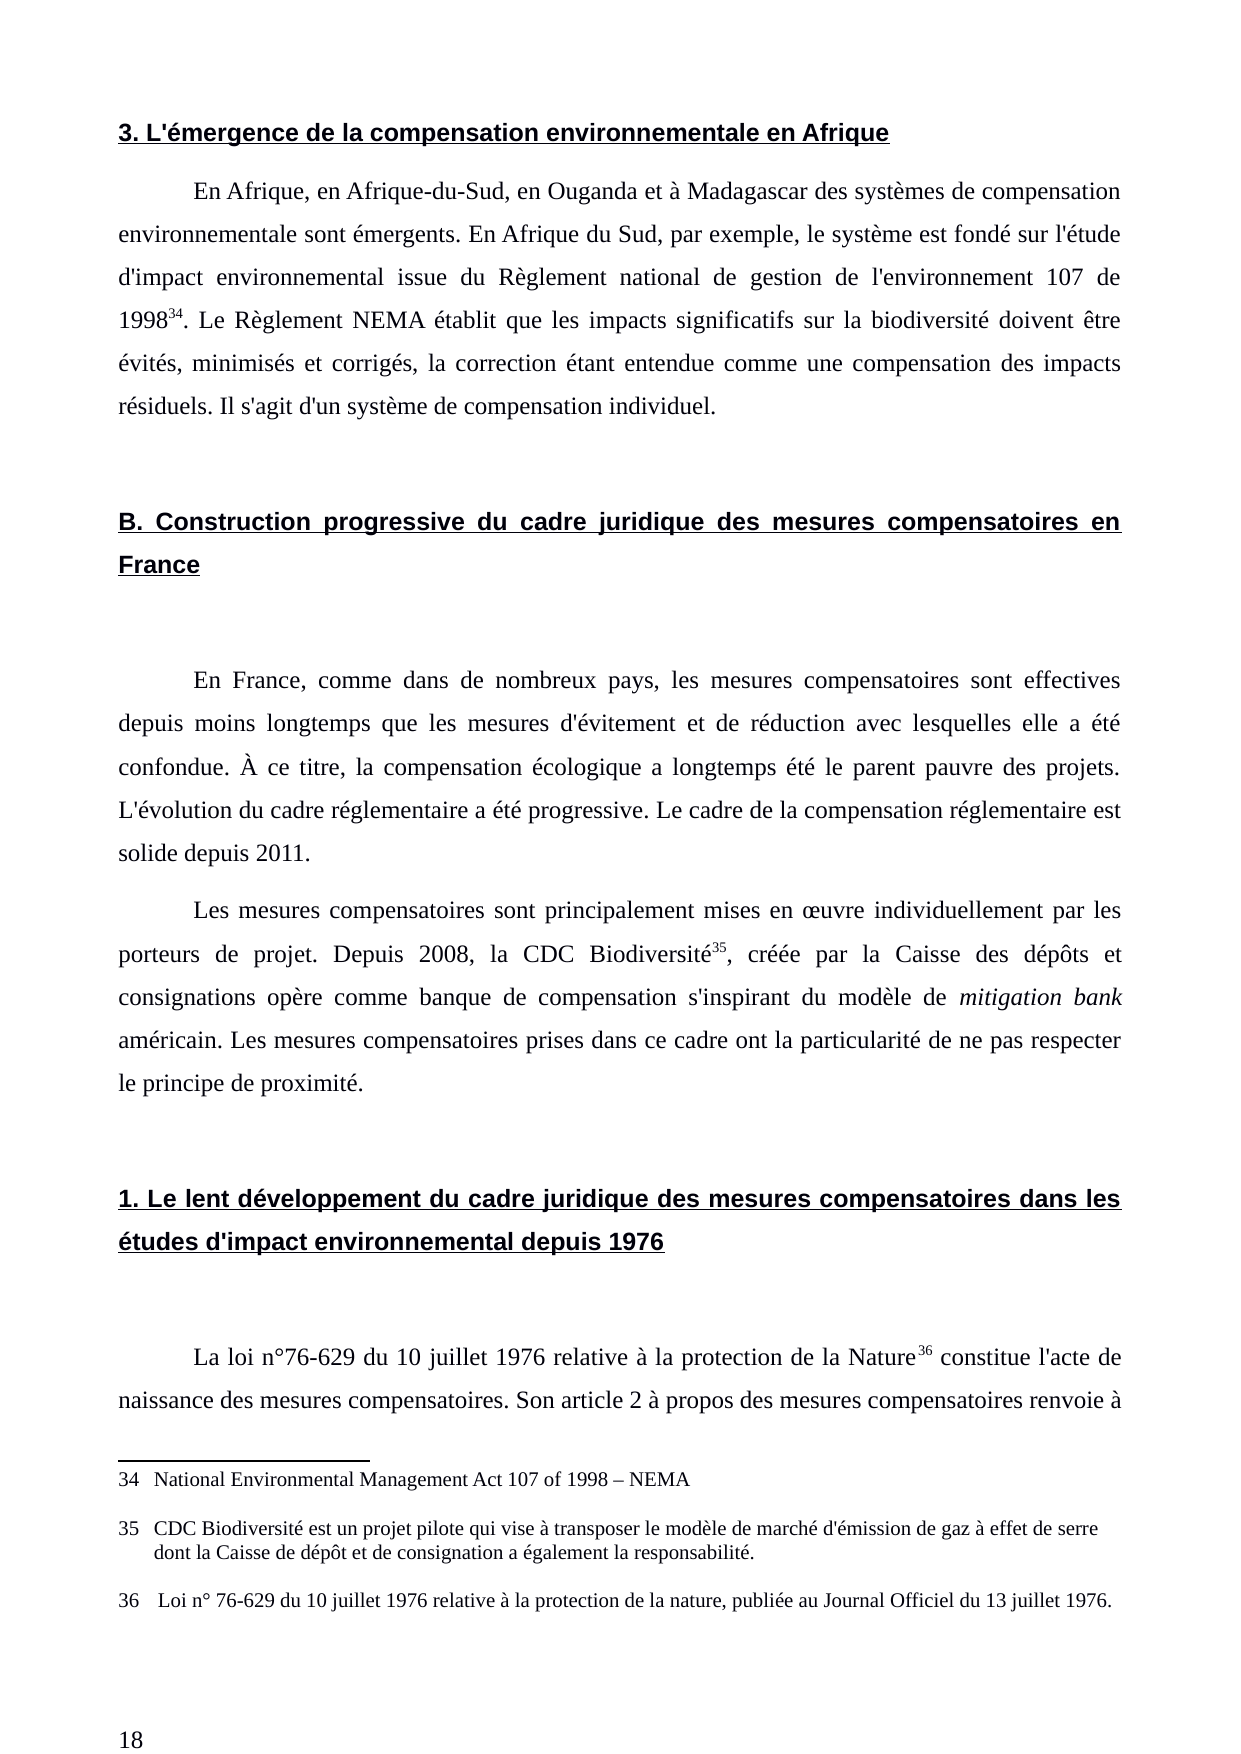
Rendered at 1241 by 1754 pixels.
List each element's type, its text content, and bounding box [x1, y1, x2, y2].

text 3. L'émergence de la compensation environnementale en Afrique [118, 118, 1122, 147]
text Les mesures compensatoires sont principalement mises en œuvre individuellement par les porteurs de projet. Depuis 2008, la CDC Biodiversité, créée par la Caisse des dépôts et consignations opère comme banque de compensation s'inspirant du modèle de mitigation bank américain. Les mesures compensatoires prises dans ce cadre ont la particularité de ne pas respecter le principe de proximité. [118, 896, 1122, 1097]
text études d'impact environnemental depuis 1976 [118, 1210, 1122, 1255]
text La loi n°76-629 du 10 juillet 1976 relative à la protection de la Nature constitue l'acte de naissance des mesures compensatoires. Son article 2 à propos des mesures compensatoires renvoie à [118, 1342, 1122, 1414]
text B. Construction progressive du cadre juridique des mesures compensatoires en [118, 507, 1122, 532]
text En Afrique, en Afrique-du-Sud, en Ouganda et à Madagascar des systèmes de compensation environnementale sont émergents. En Afrique du Sud, par exemple, le système est fondé sur l'étude d'impact environnemental issue du Règlement national de gestion de l'environnement 107 de 1998. Le Règlement NEMA établit que les impacts significatifs sur la biodiversité doivent être évités, minimisés et corrigés, la correction étant entendue comme une compensation des impacts résiduels. Il s'agit d'un système de compensation individuel. [118, 176, 1122, 420]
text CDC Biodiversité est un projet pilote qui vise à transposer le modèle de marché d'émission de gaz à effet de serre dont la Caisse de dépôt et de consignation a également la responsabilité. [118, 1516, 1122, 1564]
text National Environmental Management Act 107 of 1998 – NEMA [118, 1467, 1122, 1491]
text Loi n° 76-629 du 10 juillet 1976 relative à la protection de la nature, publiée au Journal Officiel du 13 juillet 1976. [118, 1588, 1122, 1612]
text France [118, 533, 1122, 579]
text En France, comme dans de nombreux pays, les mesures compensatoires sont effectives depuis moins longtemps que les mesures d'évitement et de réduction avec lesquelles elle a été confondue. À ce titre, la compensation écologique a longtemps été le parent pauvre des projets. L'évolution du cadre réglementaire a été progressive. Le cadre de la compensation réglementaire est solide depuis 2011. [118, 665, 1122, 867]
text 1. Le lent développement du cadre juridique des mesures compensatoires dans les [118, 1183, 1122, 1209]
